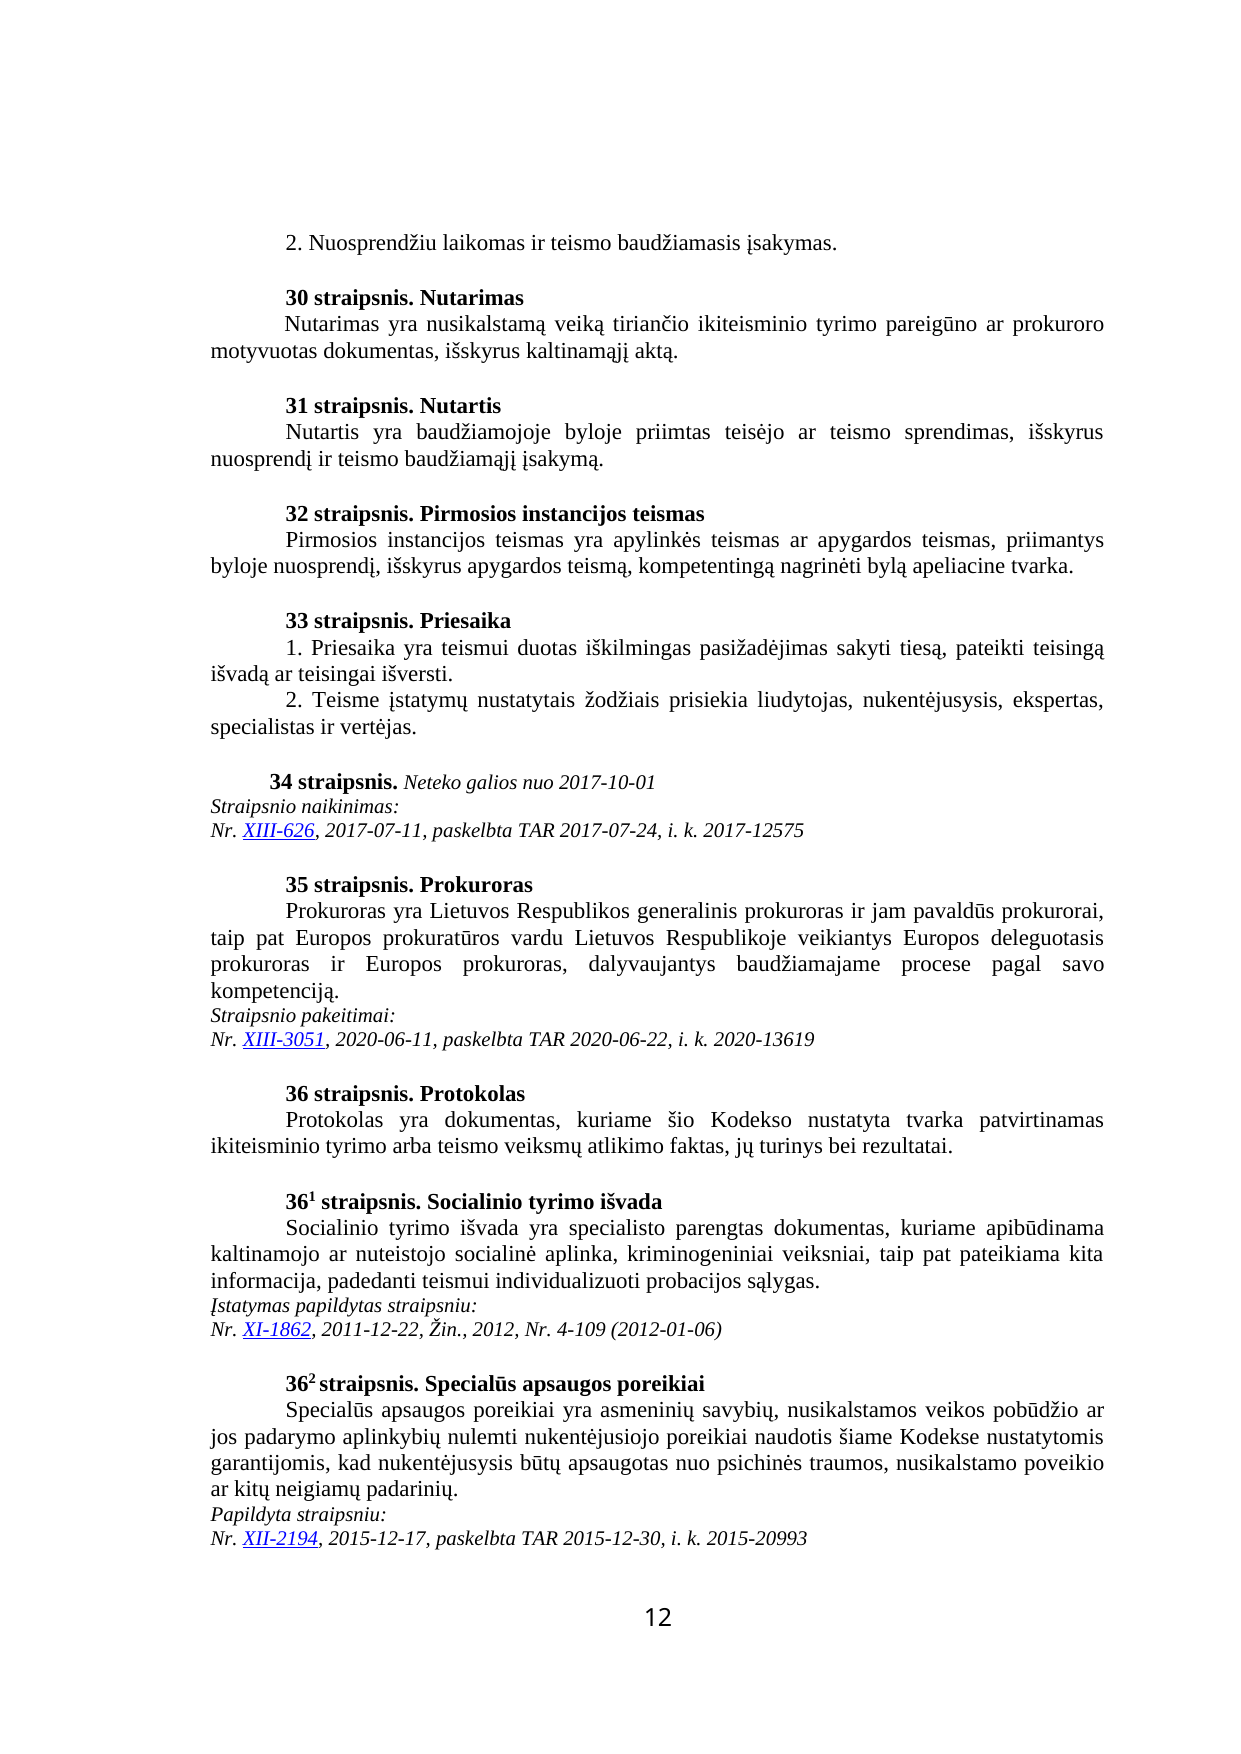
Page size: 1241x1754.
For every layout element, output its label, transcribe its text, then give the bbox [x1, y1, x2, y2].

text Specialūs apsaugos poreikiai yra asmeninių savybių, nusikalstamos veikos pobūdžio ar jos padarymo aplinkybių nulemti nukentėjusiojo poreikiai naudotis šiame Kodekse nustatytomis garantijomis, kad nukentėjusysis būtų apsaugotas nuo psichinės traumos, nusikalstamo poveikio ar kitų neigiamų padarinių. [210, 1396, 1105, 1502]
text Nutartis yra baudžiamojoje byloje priimtas teisėjo ar teismo sprendimas, išskyrus nuosprendį ir teismo baudžiamąjį įsakymą. [210, 418, 1105, 471]
text Nr. XIII-626, 2017-07-11, paskelbta TAR 2017-07-24, i. k. 2017-12575 [210, 818, 1105, 842]
text 36 straipsnis. Protokolas [210, 1080, 1105, 1106]
text 34 straipsnis. Neteko galios nuo 2017-10-01 [210, 768, 1105, 794]
text Prokuroras yra Lietuvos Respublikos generalinis prokuroras ir jam pavaldūs prokurorai, taip pat Europos prokuratūros vardu Lietuvos Respublikoje veikiantys Europos deleguotasis prokuroras ir Europos prokuroras, dalyvaujantys baudžiamajame procese pagal savo kompetenciją. [210, 898, 1105, 1003]
text 2. Nuosprendžiu laikomas ir teismo baudžiamasis įsakymas. [210, 229, 1105, 255]
text Įstatymas papildytas straipsniu: [210, 1293, 1105, 1317]
text 361 straipsnis. Socialinio tyrimo išvada [210, 1188, 1105, 1214]
text Nr. XIII-3051, 2020-06-11, paskelbta TAR 2020-06-22, i. k. 2020-13619 [210, 1027, 1105, 1051]
text 32 straipsnis. Pirmosios instancijos teismas [210, 500, 1105, 526]
text 31 straipsnis. Nutartis [210, 392, 1105, 418]
text Pirmosios instancijos teismas yra apylinkės teismas ar apygardos teismas, priimantys byloje nuosprendį, išskyrus apygardos teismą, kompetentingą nagrinėti bylą apeliacine tvarka. [210, 526, 1105, 579]
text Papildyta straipsniu: [210, 1502, 1105, 1526]
text 362 straipsnis. Specialūs apsaugos poreikiai [210, 1370, 1105, 1396]
text Nr. XII-2194, 2015-12-17, paskelbta TAR 2015-12-30, i. k. 2015-20993 [210, 1526, 1105, 1550]
text 33 straipsnis. Priesaika [210, 607, 1105, 634]
text 35 straipsnis. Prokuroras [210, 871, 1105, 898]
text Protokolas yra dokumentas, kuriame šio Kodekso nustatyta tvarka patvirtinamas ikiteisminio tyrimo arba teismo veiksmų atlikimo faktas, jų turinys bei rezultatai. [210, 1106, 1105, 1159]
text 2. Teisme įstatymų nustatytais žodžiais prisiekia liudytojas, nukentėjusysis, ekspertas, specialistas ir vertėjas. [210, 687, 1105, 739]
text Nutarimas yra nusikalstamą veiką tiriančio ikiteisminio tyrimo pareigūno ar prokuroro motyvuotas dokumentas, išskyrus kaltinamąjį aktą. [210, 310, 1105, 363]
text Nr. XI-1862, 2011-12-22, Žin., 2012, Nr. 4-109 (2012-01-06) [210, 1317, 1105, 1341]
text Socialinio tyrimo išvada yra specialisto parengtas dokumentas, kuriame apibūdinama kaltinamojo ar nuteistojo socialinė aplinka, kriminogeniniai veiksniai, taip pat pateikiama kita informacija, padedanti teismui individualizuoti probacijos sąlygas. [210, 1214, 1105, 1293]
text Straipsnio naikinimas: [210, 794, 1105, 818]
text Straipsnio pakeitimai: [210, 1003, 1105, 1027]
text 30 straipsnis. Nutarimas [210, 284, 1105, 310]
text 1. Priesaika yra teismui duotas iškilmingas pasižadėjimas sakyti tiesą, pateikti teisingą išvadą ar teisingai išversti. [210, 634, 1105, 687]
